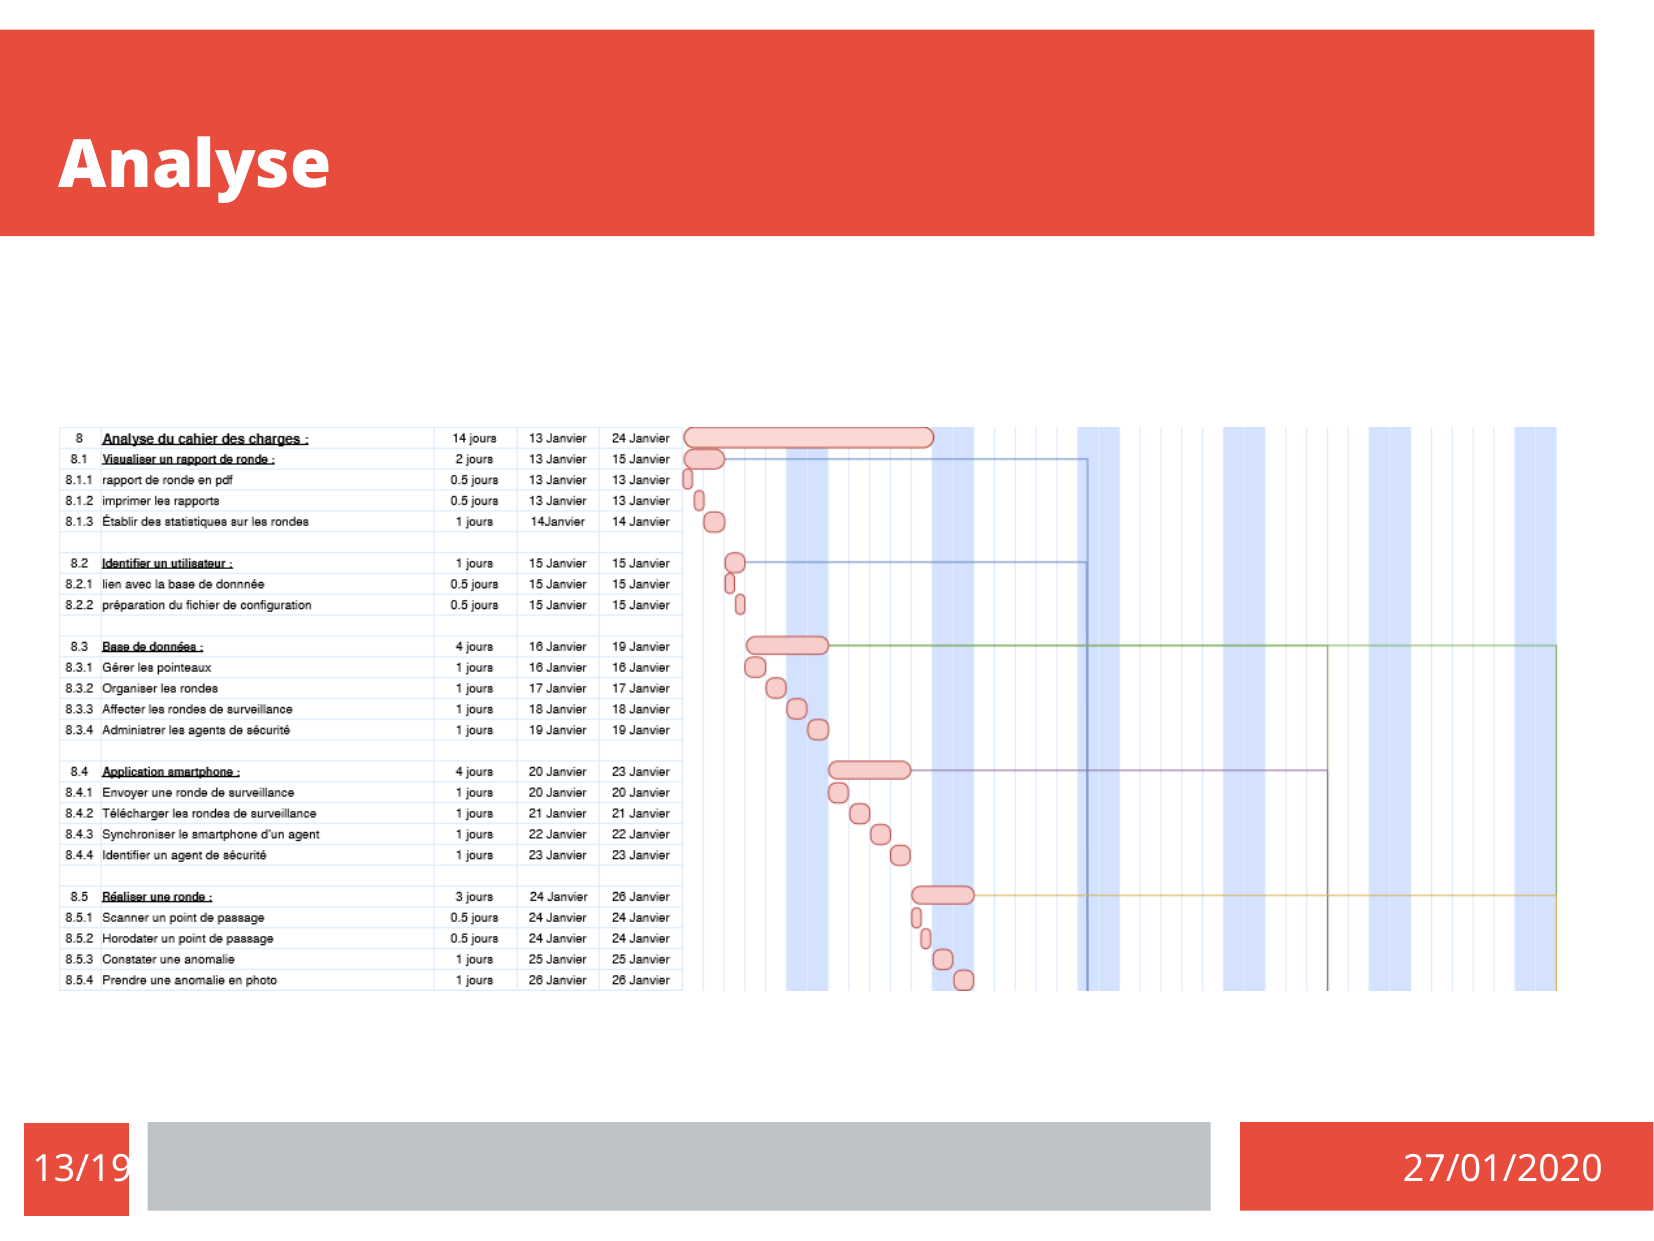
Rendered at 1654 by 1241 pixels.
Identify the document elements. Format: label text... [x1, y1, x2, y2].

text_box 27/01/2020 [1388, 1133, 1634, 1196]
picture [59, 427, 1565, 991]
title Analyse [59, 59, 1595, 207]
